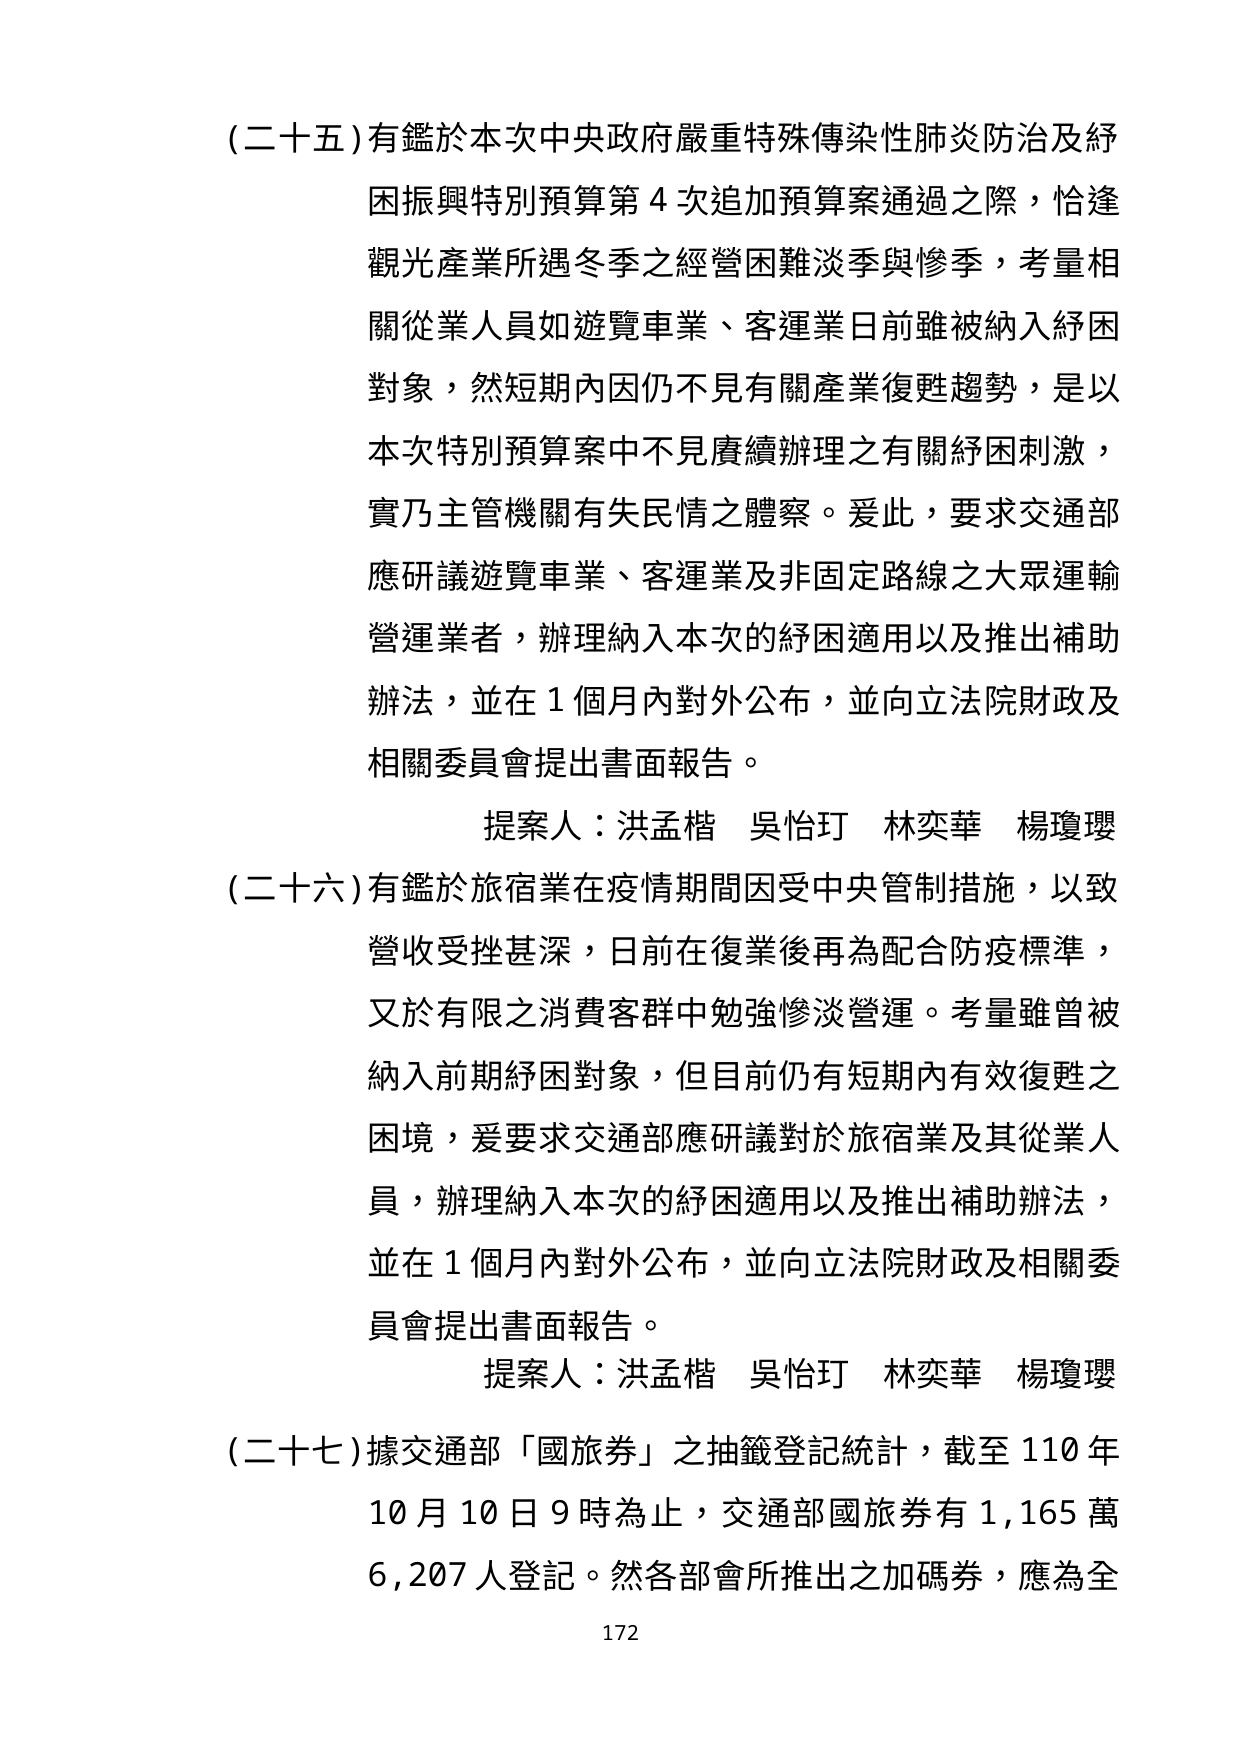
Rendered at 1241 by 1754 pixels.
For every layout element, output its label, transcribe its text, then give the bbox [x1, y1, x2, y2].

text (二十七)據交通部「國旅券」之抽籤登記統計，截至110年10月10日9時為止，交通部國旅券有1,165萬6,207人登記。然各部會所推出之加碼券，應為全 [223, 1407, 1120, 1594]
text (二十五)有鑑於本次中央政府嚴重特殊傳染性肺炎防治及紓困振興特別預算第4次追加預算案通過之際，恰逢觀光產業所遇冬季之經營困難淡季與慘季，考量相關從業人員如遊覽車業、客運業日前雖被納入紓困對象，然短期內因仍不見有關產業復甦趨勢，是以本次特別預算案中不見賡續辦理之有關紓困刺激，實乃主管機關有失民情之體察。爰此，要求交通部應研議遊覽車業、客運業及非固定路線之大眾運輸營運業者，辦理納入本次的紓困適用以及推出補助辦法，並在1個月內對外公布，並向立法院財政及相關委員會提出書面報告。 [223, 94, 1120, 782]
text 提案人：洪孟楷 吳怡玎 林奕華 楊瓊瓔 [483, 1344, 1120, 1397]
text (二十六)有鑑於旅宿業在疫情期間因受中央管制措施，以致營收受挫甚深，日前在復業後再為配合防疫標準，又於有限之消費客群中勉強慘淡營運。考量雖曾被納入前期紓困對象，但目前仍有短期內有效復甦之困境，爰要求交通部應研議對於旅宿業及其從業人員，辦理納入本次的紓困適用以及推出補助辦法，並在1個月內對外公布，並向立法院財政及相關委員會提出書面報告。 [223, 844, 1120, 1344]
text 提案人：洪孟楷 吳怡玎 林奕華 楊瓊瓔 [483, 782, 1120, 844]
